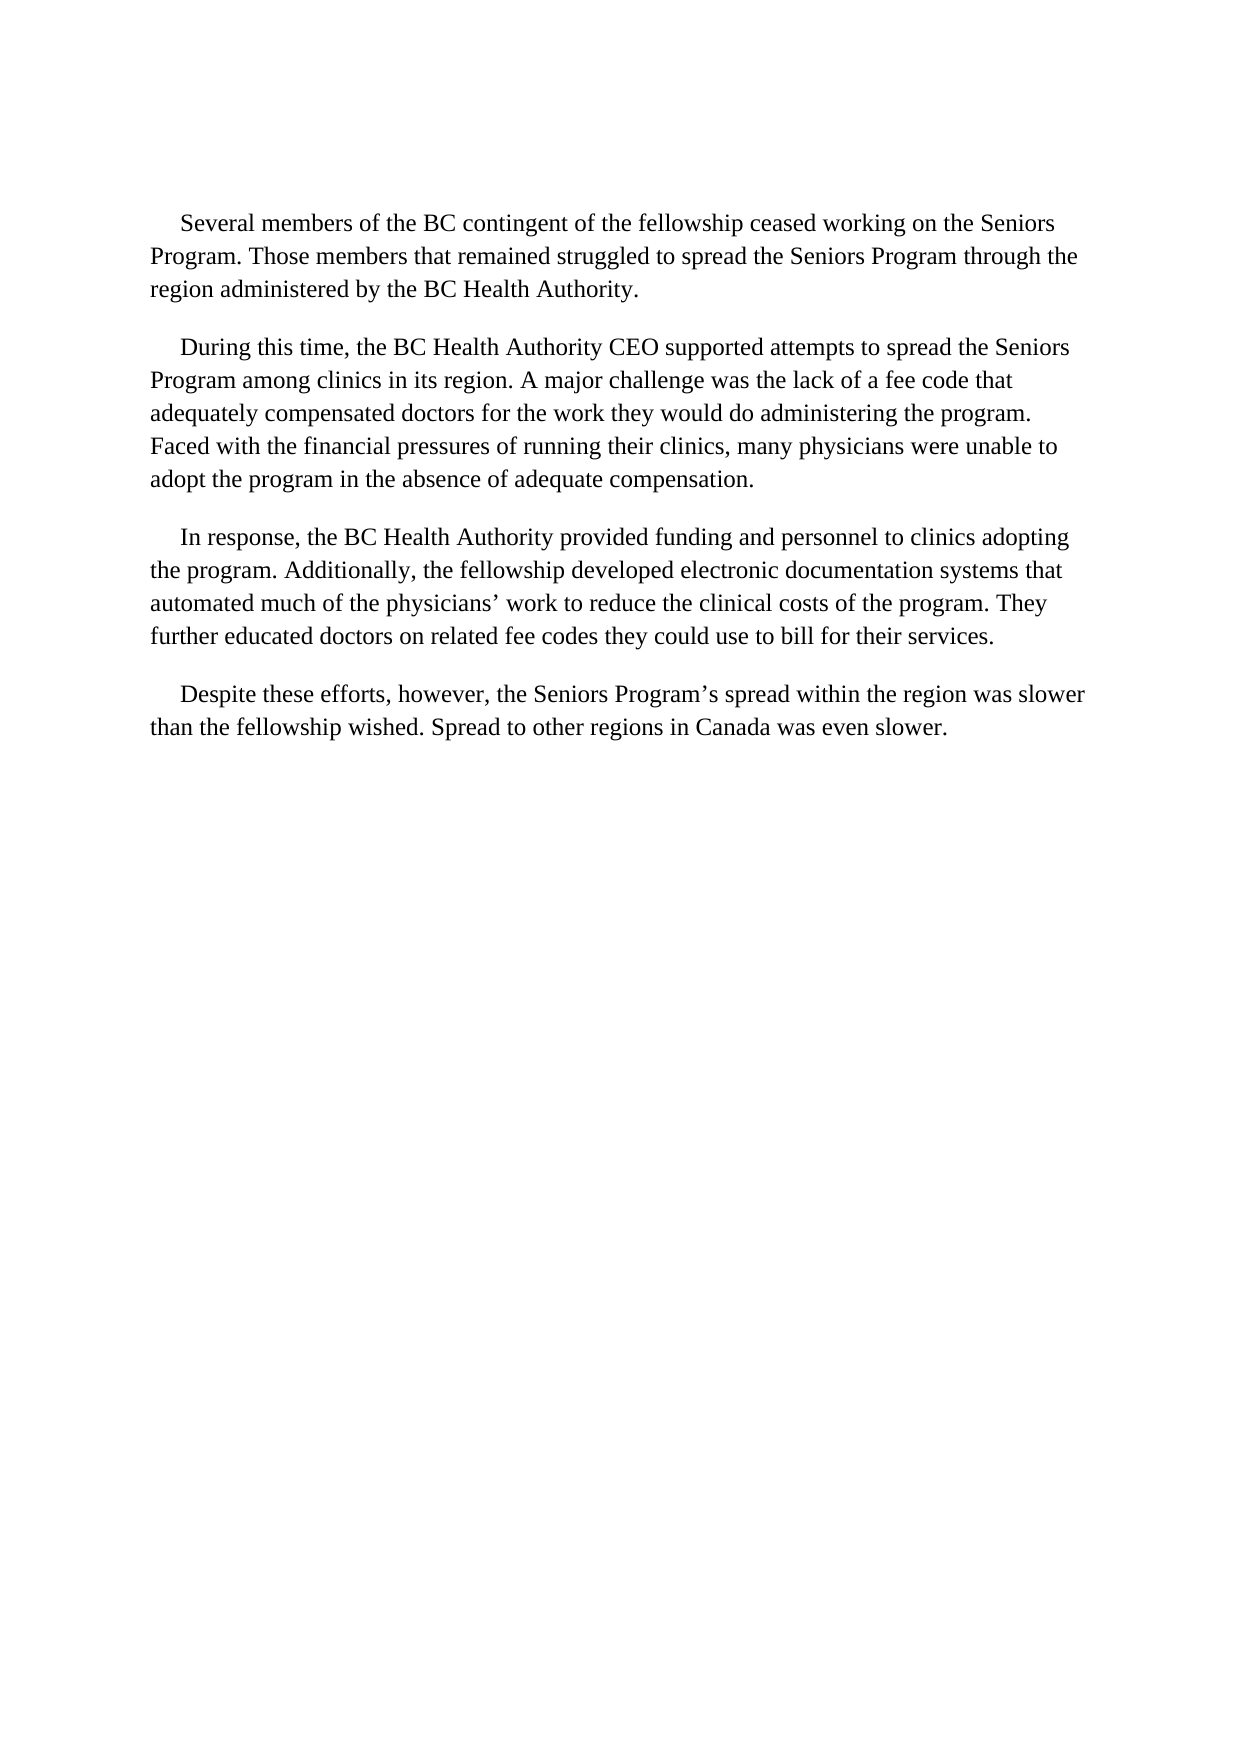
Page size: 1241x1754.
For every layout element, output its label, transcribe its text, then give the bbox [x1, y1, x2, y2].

text Several members of the BC contingent of the fellowship ceased working on the Seniors Program. Those members that remained struggled to spread the Seniors Program through the region administered by the BC Health Authority. [150, 208, 1090, 303]
text During this time, the BC Health Authority CEO supported attempts to spread the Seniors Program among clinics in its region. A major challenge was the lack of a fee code that adequately compensated doctors for the work they would do administering the program. Faced with the financial pressures of running their clinics, many physicians were unable to adopt the program in the absence of adequate compensation. [150, 332, 1090, 493]
text Despite these efforts, however, the Seniors Program’s spread within the region was slower than the fellowship wished. Spread to other regions in Canada was even slower. [150, 679, 1090, 741]
text In response, the BC Health Authority provided funding and personnel to clinics adopting the program. Additionally, the fellowship developed electronic documentation systems that automated much of the physicians’ work to reduce the clinical costs of the program. They further educated doctors on related fee codes they could use to bill for their services. [150, 522, 1090, 650]
